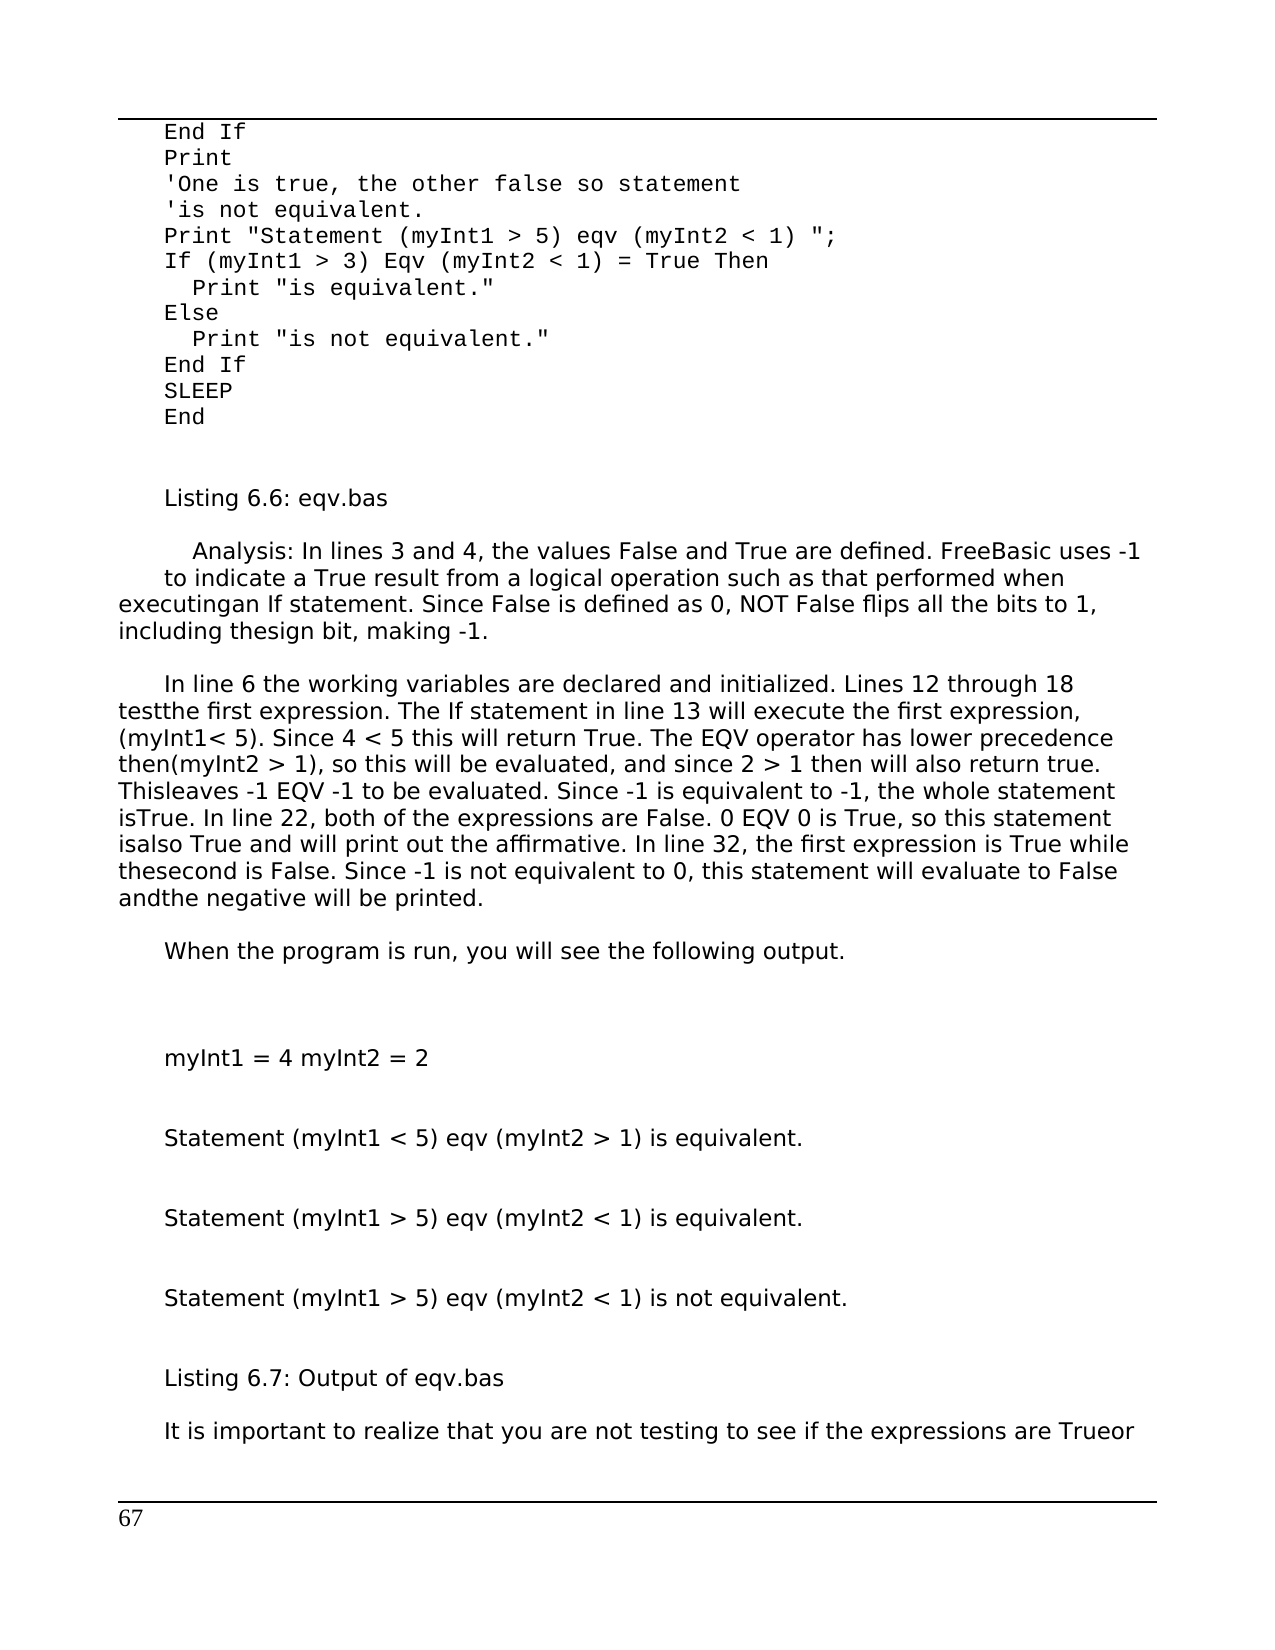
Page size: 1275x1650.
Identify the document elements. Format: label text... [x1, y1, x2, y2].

text End If [118, 354, 1157, 379]
text End If [118, 120, 1157, 146]
text Statement (myInt1 < 5) eqv (myInt2 > 1) is equivalent. [118, 1125, 1157, 1151]
text Statement (myInt1 > 5) eqv (myInt2 < 1) is equivalent. [118, 1205, 1157, 1231]
text SLEEP [118, 379, 1157, 406]
text to indicate a True result from a logical operation such as that performed when executingan If statement. Since False is defined as 0, NOT False flips all the bits to 1, including thesign bit, making -1. [118, 565, 1157, 645]
text Print "is equivalent." [118, 276, 1157, 302]
text myInt1 = 4 myInt2 = 2 [118, 1045, 1157, 1071]
text Listing 6.7: Output of eqv.bas [118, 1365, 1157, 1391]
text Print [118, 146, 1157, 172]
text Print "is not equivalent." [118, 328, 1157, 354]
text Print "Statement (myInt1 > 5) eqv (myInt2 < 1) "; [118, 224, 1157, 250]
text If (myInt1 > 3) Eqv (myInt2 < 1) = True Then [118, 250, 1157, 276]
text It is important to realize that you are not testing to see if the expressions are Trueor [118, 1418, 1157, 1445]
text Analysis: In lines 3 and 4, the values False and True are defined. FreeBasic uses -1 [118, 538, 1157, 565]
text In line 6 the working variables are declared and initialized. Lines 12 through 18 testthe first expression. The If statement in line 13 will execute the first expression, (myInt1< 5). Since 4 < 5 this will return True. The EQV operator has lower precedence then(myInt2 > 1), so this will be evaluated, and since 2 > 1 then will also return true. Thisleaves -1 EQV -1 to be evaluated. Since -1 is equivalent to -1, the whole statement isTrue. In line 22, both of the expressions are False. 0 EQV 0 is True, so this statement isalso True and will print out the affirmative. In line 32, the first expression is True while thesecond is False. Since -1 is not equivalent to 0, this statement will evaluate to False andthe negative will be printed. [118, 671, 1157, 911]
text Statement (myInt1 > 5) eqv (myInt2 < 1) is not equivalent. [118, 1285, 1157, 1311]
text Listing 6.6: eqv.bas [118, 485, 1157, 511]
text 'is not equivalent. [118, 198, 1157, 224]
text Else [118, 302, 1157, 328]
text End [118, 406, 1157, 431]
text When the program is run, you will see the following output. [118, 938, 1157, 965]
text 'One is true, the other false so statement [118, 172, 1157, 198]
